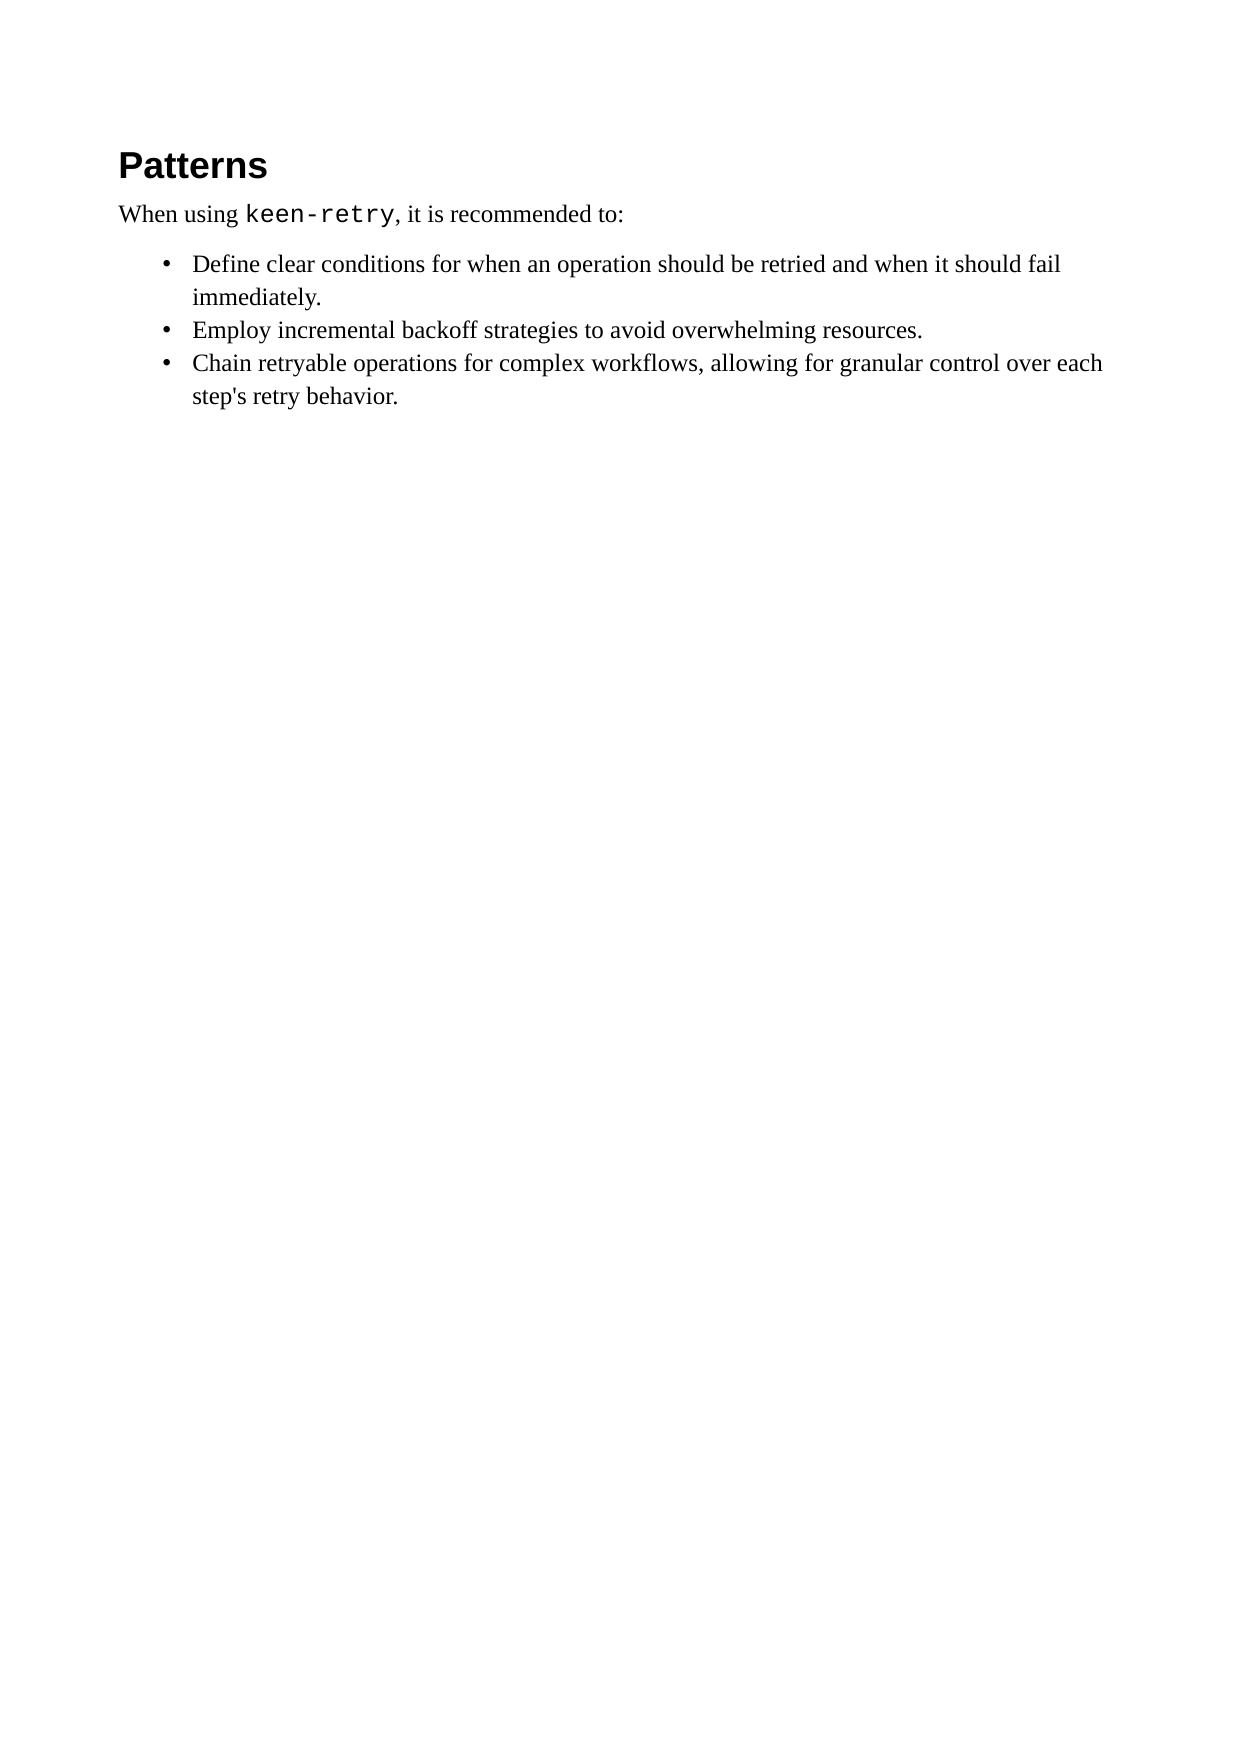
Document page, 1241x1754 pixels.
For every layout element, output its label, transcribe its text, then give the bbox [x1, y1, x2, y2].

list Chain retryable operations for complex workflows, allowing for granular control over each step's retry behavior. [162, 348, 1122, 409]
list Define clear conditions for when an operation should be retried and when it should fail immediately. [162, 249, 1122, 311]
text When using keen-retry, it is recommended to: [118, 199, 1122, 229]
list Employ incremental backoff strategies to avoid overwhelming resources. [162, 315, 1122, 343]
subtitle Patterns [118, 143, 1122, 186]
